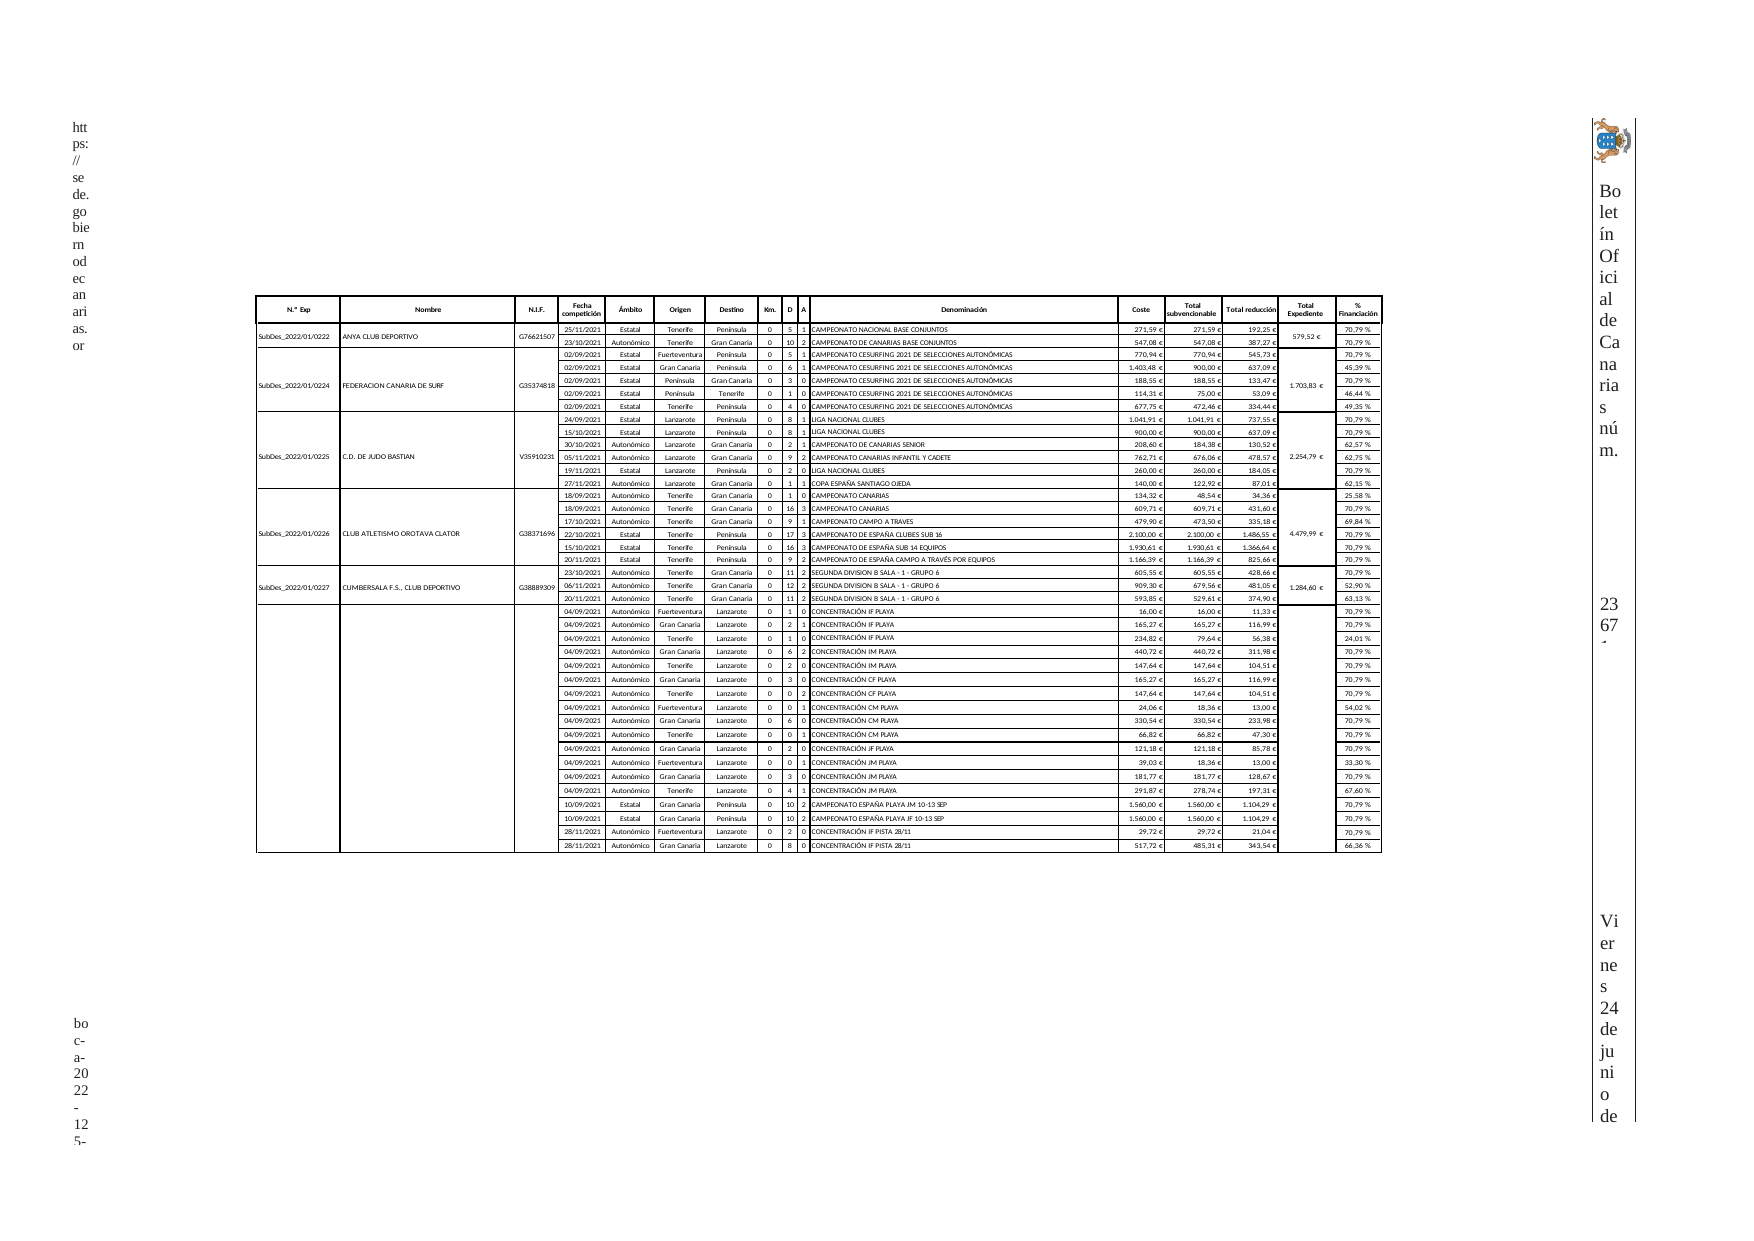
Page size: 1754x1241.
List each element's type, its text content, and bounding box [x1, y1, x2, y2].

table_cell 15/10/2021 [559, 540, 605, 552]
table_cell 70,79 % [1337, 797, 1381, 811]
table_cell Gran Canaria [705, 566, 757, 578]
table_cell 45,39 % [1337, 360, 1381, 373]
table_cell 0 [783, 756, 797, 769]
table_cell 0 [758, 335, 782, 347]
table_cell 1 [783, 489, 797, 501]
table_cell SEGUNDA DIVISION B SALA - 1 - GRUPO 6 [811, 592, 1118, 603]
table_cell 0 [783, 701, 797, 714]
table_cell 10 [783, 335, 797, 347]
table_cell 2.100,00 € [1119, 528, 1164, 539]
table_header Total reducción [1223, 297, 1277, 322]
table_cell 0 [798, 489, 809, 501]
table_cell 909,30 € [1119, 579, 1164, 591]
table_cell 02/09/2021 [559, 400, 605, 411]
table_cell Lanzarote [655, 412, 704, 424]
table_cell 10/09/2021 [559, 798, 605, 811]
table_cell 0 [798, 605, 809, 617]
table_cell CONCENTRACIÓN IF PISTA 28/11 [811, 826, 1118, 838]
table_cell 10 [783, 798, 797, 811]
table_cell CONCENTRACIÓN CM PLAYA [811, 715, 1118, 728]
table_cell CONCENTRACIÓN CF PLAYA [811, 687, 1118, 700]
table_cell Lanzarote [705, 840, 757, 852]
table_cell 10 [783, 812, 797, 824]
table_cell 04/09/2021 [559, 784, 605, 797]
table_cell Lanzarote [705, 605, 757, 617]
table_cell 70,79 % [1337, 565, 1381, 578]
table_cell 04/09/2021 [559, 618, 605, 631]
table_cell 23/10/2021 [559, 335, 605, 347]
table_cell 06/11/2021 [559, 579, 605, 591]
table_cell 547,08 € [1119, 335, 1164, 347]
table_cell 122,92 € [1165, 476, 1222, 488]
table_cell Península [705, 553, 757, 565]
text Boletín Oficial de Canarias núm. 125 [1599, 180, 1622, 462]
table_cell 260,00 € [1119, 464, 1164, 475]
table_cell CAMPEONATO NACIONAL BASE CONJUNTOS [811, 324, 1118, 334]
table_cell 529,61 € [1165, 592, 1222, 603]
table_cell 1 [798, 515, 809, 527]
table_cell 28/11/2021 [559, 840, 605, 852]
table_cell [341, 605, 514, 852]
table_cell 8 [783, 840, 797, 852]
table_cell 70,79 % [1337, 501, 1381, 514]
table_cell 428,66 € [1223, 566, 1277, 578]
table_cell 770,94 € [1119, 348, 1164, 360]
table_cell Gran Canaria [705, 335, 757, 347]
table_cell 900,00 € [1119, 425, 1164, 437]
table_header Origen [655, 297, 704, 322]
table_cell CONCENTRACIÓN CM PLAYA [811, 729, 1118, 741]
table_cell 737,55 € [1223, 412, 1277, 424]
table_cell 04/09/2021 [559, 715, 605, 728]
table_cell 374,90 € [1223, 592, 1277, 603]
table_cell Península [705, 324, 757, 334]
table_cell 184,38 € [1165, 438, 1222, 450]
table_cell 0 [758, 502, 782, 514]
table_cell 1.166,39 € [1119, 553, 1164, 565]
table_cell 02/09/2021 [559, 348, 605, 360]
table_cell LIGA NACIONAL CLUBES [811, 464, 1118, 475]
table_cell 0 [758, 324, 782, 334]
table_cell 22/10/2021 [559, 528, 605, 539]
table_cell Estatal [606, 387, 654, 398]
table_cell 0 [758, 566, 782, 578]
table_cell Tenerife [655, 489, 704, 501]
table_cell Lanzarote [705, 715, 757, 728]
table_cell 3 [783, 374, 797, 386]
table_cell Gran Canaria [705, 592, 757, 603]
table_cell 676,06 € [1165, 451, 1222, 462]
table_cell Tenerife [655, 659, 704, 672]
table_cell 637,09 € [1223, 425, 1277, 437]
table_cell CONCENTRACIÓN CF PLAYA [811, 673, 1118, 686]
table_cell CAMPEONATO DE CANARIAS BASE CONJUNTOS [811, 335, 1118, 347]
table_cell Tenerife [655, 566, 704, 578]
table_cell 0 [758, 348, 782, 360]
table_cell 66,82 € [1165, 729, 1222, 741]
table_cell 9 [783, 451, 797, 462]
table_cell 130,52 € [1223, 438, 1277, 450]
table_cell Autonómico [606, 826, 654, 838]
table_cell Autonómico [606, 618, 654, 631]
table_cell 04/09/2021 [559, 756, 605, 769]
table_cell 13,00 € [1223, 701, 1277, 714]
table_cell 271,59 € [1119, 324, 1164, 334]
table_cell 1.486,55 € [1223, 528, 1277, 539]
table_cell 04/09/2021 [559, 729, 605, 741]
table_cell 0 [758, 489, 782, 501]
table_cell 478,57 € [1223, 451, 1277, 462]
table_cell 2 [783, 464, 797, 475]
table_cell Gran Canaria [655, 812, 704, 824]
table_cell LIGA NACIONAL CLUBES [811, 425, 1118, 437]
table_cell 05/11/2021 [559, 451, 605, 462]
table_cell 34,36 € [1223, 489, 1277, 501]
table_cell Estatal [606, 812, 654, 824]
table_cell 197,31 € [1223, 784, 1277, 797]
table_header Denominación [811, 297, 1117, 322]
table_cell 70,79 % [1337, 424, 1381, 437]
table_cell CAMPEONATO CESURFING 2021 DE SELECCIONES AUTONÓMICAS [811, 348, 1118, 360]
table_cell 2 [798, 798, 809, 811]
table_cell 1 [798, 425, 809, 437]
table_cell 311,98 € [1223, 646, 1277, 658]
table_cell 0 [758, 701, 782, 714]
table_cell Lanzarote [705, 743, 757, 755]
table_cell 0 [758, 476, 782, 488]
table_cell SubDes_2022/01/0222 [257, 323, 339, 347]
table_cell V35910231 [515, 412, 558, 488]
table_cell CLUB ATLETISMO OROTAVA CLATOR [341, 489, 514, 565]
table_cell Autonómico [606, 840, 654, 852]
table_cell 18,36 € [1165, 756, 1222, 769]
table_cell 260,00 € [1165, 464, 1222, 475]
table_cell Lanzarote [705, 770, 757, 783]
table_cell 2 [798, 646, 809, 658]
table_cell Gran Canaria [655, 743, 704, 755]
table_cell 387,27 € [1223, 335, 1277, 347]
table_cell CONCENTRACIÓN IF PISTA 28/11 [811, 840, 1118, 852]
table_cell 121,18 € [1119, 743, 1164, 755]
table_cell 02/09/2021 [559, 374, 605, 386]
table_cell 70,79 % [1337, 334, 1381, 347]
table_cell 104,51 € [1223, 687, 1277, 700]
table_cell 278,74 € [1165, 784, 1222, 797]
table_cell 181,77 € [1119, 770, 1164, 783]
table_cell CAMPEONATO DE CANARIAS SENIOR [811, 438, 1118, 450]
table_cell 762,71 € [1119, 451, 1164, 462]
table_cell 6 [783, 715, 797, 728]
table_cell CONCENTRACIÓN CM PLAYA [811, 701, 1118, 714]
table_cell CAMPEONATO CESURFING 2021 DE SELECCIONES AUTONÓMICAS [811, 374, 1118, 386]
table_header Total subvencionable [1166, 297, 1221, 322]
table_cell 56,38 € [1223, 632, 1277, 644]
table_cell Autonómico [606, 715, 654, 728]
table_cell Lanzarote [655, 438, 704, 450]
table_cell Autonómico [606, 515, 654, 527]
table_cell Gran Canaria [655, 361, 704, 373]
table_cell 579,52 € [1279, 324, 1335, 347]
table_cell 0 [798, 464, 809, 475]
table_cell Estatal [606, 540, 654, 552]
table_header Km. [759, 297, 781, 322]
table_cell 1 [783, 632, 797, 644]
table_cell 1 [798, 324, 809, 334]
table_cell 2 [798, 335, 809, 347]
table_cell 16 [783, 540, 797, 552]
table_cell Estatal [606, 361, 654, 373]
table_cell Estatal [606, 798, 654, 811]
table_cell 1.560,00 € [1165, 812, 1222, 824]
table_cell CONCENTRACIÓN IM PLAYA [811, 659, 1118, 672]
table_cell Península [705, 348, 757, 360]
table_cell COPA ESPAÑA SANTIAGO OJEDA [811, 476, 1118, 488]
table_cell 19/11/2021 [559, 464, 605, 475]
table_cell 04/09/2021 [559, 743, 605, 755]
table_cell CAMPEONATO CANARIAS INFANTIL Y CADETE [811, 451, 1118, 462]
table_cell 20/11/2021 [559, 553, 605, 565]
table_cell 165,27 € [1165, 673, 1222, 686]
table_cell G76621507 [515, 324, 558, 347]
table_cell Estatal [606, 528, 654, 539]
table_cell 6 [783, 646, 797, 658]
table_cell C.D. DE JUDO BASTIAN [341, 412, 514, 488]
table_cell CAMPEONATO CESURFING 2021 DE SELECCIONES AUTONÓMICAS [811, 400, 1118, 411]
table_cell 70,79 % [1337, 811, 1381, 824]
table_cell CONCENTRACIÓN IM PLAYA [811, 646, 1118, 658]
table_cell Lanzarote [705, 701, 757, 714]
table_cell 9 [783, 515, 797, 527]
table_cell Autonómico [606, 579, 654, 591]
table_cell 165,27 € [1119, 673, 1164, 686]
table_cell 1.041,91 € [1165, 412, 1222, 424]
table_header % Financiación [1337, 297, 1381, 322]
table_cell 517,72 € [1119, 840, 1164, 852]
table_cell 0 [758, 743, 782, 755]
table_cell 04/09/2021 [559, 646, 605, 658]
table_cell Península [705, 464, 757, 475]
table_cell 70,79 % [1337, 463, 1381, 475]
table_cell SEGUNDA DIVISION B SALA - 1 - GRUPO 6 [811, 566, 1118, 578]
table_cell 147,64 € [1119, 687, 1164, 700]
table_cell Tenerife [655, 579, 704, 591]
table_cell 0 [798, 387, 809, 398]
table_cell 440,72 € [1165, 646, 1222, 658]
table_cell 165,27 € [1165, 618, 1222, 631]
table_cell 593,85 € [1119, 592, 1164, 603]
table_cell 11 [783, 566, 797, 578]
table_cell 04/09/2021 [559, 770, 605, 783]
table_cell 11 [783, 592, 797, 603]
table_cell 0 [758, 812, 782, 824]
table_cell 8 [783, 412, 797, 424]
table_cell Autonómico [606, 770, 654, 783]
table_cell 3 [783, 770, 797, 783]
table_cell 28/11/2021 [559, 826, 605, 838]
table_cell Lanzarote [655, 476, 704, 488]
table_cell 637,09 € [1223, 361, 1277, 373]
table_cell Autonómico [606, 729, 654, 741]
table_cell [515, 605, 558, 852]
table_cell 900,00 € [1165, 425, 1222, 437]
table_cell Gran Canaria [655, 715, 704, 728]
table_cell CAMPEONATO CANARIAS [811, 502, 1118, 514]
table_cell Autonómico [606, 673, 654, 686]
table_cell CUMBERSALA F.S., CLUB DEPORTIVO [341, 566, 514, 603]
table_cell Lanzarote [705, 729, 757, 741]
table_cell Autonómico [606, 476, 654, 488]
table_cell Estatal [606, 553, 654, 565]
table_cell 0 [758, 387, 782, 398]
table_cell Lanzarote [705, 673, 757, 686]
table_header Coste [1119, 297, 1164, 322]
table_cell 605,55 € [1165, 566, 1222, 578]
table_cell 0 [758, 659, 782, 672]
table_cell 479,90 € [1119, 515, 1164, 527]
table_cell 25,58 % [1337, 488, 1381, 501]
table_cell 1 [798, 361, 809, 373]
table_cell Gran Canaria [705, 579, 757, 591]
table_cell Gran Canaria [705, 476, 757, 488]
table_cell 70,79 % [1337, 728, 1381, 741]
table_cell 70,79 % [1337, 617, 1381, 631]
table_cell 0 [758, 464, 782, 475]
table_cell 20/11/2021 [559, 592, 605, 603]
table_cell 335,18 € [1223, 515, 1277, 527]
table_cell 2 [798, 579, 809, 591]
table_cell 1 [798, 476, 809, 488]
table_cell 188,55 € [1165, 374, 1222, 386]
table_cell 1 [798, 438, 809, 450]
table_cell 184,05 € [1223, 464, 1277, 475]
table_cell 11,33 € [1223, 605, 1277, 617]
table_cell 04/09/2021 [559, 632, 605, 644]
table_cell 2 [783, 743, 797, 755]
table_cell 114,31 € [1119, 387, 1164, 398]
table_cell Autonómico [606, 687, 654, 700]
table_cell 0 [758, 784, 782, 797]
table_cell 0 [798, 826, 809, 838]
text Viernes 24 de junio de 2022 [1600, 910, 1623, 1124]
table_cell Lanzarote [705, 826, 757, 838]
table_cell 24/09/2021 [559, 412, 605, 424]
table_header Destino [706, 297, 757, 322]
table_cell 0 [758, 673, 782, 686]
table_cell 2.254,79 € [1279, 413, 1335, 488]
table_cell 62,57 % [1337, 437, 1381, 450]
table_cell Gran Canaria [655, 646, 704, 658]
table_cell 0 [758, 451, 782, 462]
table_cell 330,54 € [1119, 715, 1164, 728]
table_cell 10/09/2021 [559, 812, 605, 824]
table_cell 1 [798, 729, 809, 741]
table_cell G38889309 [515, 566, 558, 603]
table_cell Autonómico [606, 659, 654, 672]
table_cell Autonómico [606, 502, 654, 514]
table_cell Estatal [606, 348, 654, 360]
table_cell 0 [798, 400, 809, 411]
table_cell 1 [798, 756, 809, 769]
table_cell 0 [758, 592, 782, 603]
table_cell Tenerife [655, 553, 704, 565]
table_cell 1 [783, 387, 797, 398]
table_cell 70,79 % [1337, 658, 1381, 672]
table_cell 2 [798, 451, 809, 462]
table_cell 770,94 € [1165, 348, 1222, 360]
table_cell 104,51 € [1223, 659, 1277, 672]
table_cell 70,79 % [1337, 527, 1381, 539]
table_cell 0 [758, 400, 782, 411]
table_cell 66,36 % [1337, 839, 1381, 852]
table_cell 24,06 € [1119, 701, 1164, 714]
table_cell Gran Canaria [705, 515, 757, 527]
table_cell 70,79 % [1337, 347, 1381, 360]
table_cell 53,09 € [1223, 387, 1277, 398]
table_cell Península [655, 374, 704, 386]
table_cell 70,79 % [1337, 604, 1381, 617]
table_cell 679,56 € [1165, 579, 1222, 591]
table_cell 1 [798, 618, 809, 631]
table_cell 02/09/2021 [559, 387, 605, 398]
table_cell 0 [758, 374, 782, 386]
table_cell 16 [783, 502, 797, 514]
table_cell Tenerife [655, 335, 704, 347]
table_cell 0 [758, 729, 782, 741]
table_cell 3 [798, 540, 809, 552]
table_header Ámbito [606, 297, 653, 322]
table_cell Estatal [606, 400, 654, 411]
table_cell 87,01 € [1223, 476, 1277, 488]
table_cell Lanzarote [655, 451, 704, 462]
table_cell 192,25 € [1223, 324, 1277, 334]
table_cell 3 [798, 528, 809, 539]
table_cell 17/10/2021 [559, 515, 605, 527]
table_cell 0 [758, 618, 782, 631]
table_cell 70,79 % [1337, 686, 1381, 700]
table_cell 25/11/2021 [559, 324, 605, 334]
table_cell Autonómico [606, 566, 654, 578]
table_cell 0 [758, 715, 782, 728]
table_cell 6 [783, 361, 797, 373]
table_cell CAMPEONATO CESURFING 2021 DE SELECCIONES AUTONÓMICAS [811, 387, 1118, 398]
table_cell Autonómico [606, 605, 654, 617]
table_cell CONCENTRACIÓN JM PLAYA [811, 770, 1118, 783]
table_cell CAMPEONATO CANARIAS [811, 489, 1118, 501]
table_cell Estatal [606, 464, 654, 475]
table_cell 0 [758, 756, 782, 769]
table_cell Gran Canaria [705, 374, 757, 386]
table_cell 609,71 € [1165, 502, 1222, 514]
table_cell Tenerife [655, 540, 704, 552]
table_cell 605,55 € [1119, 566, 1164, 578]
table_cell 609,71 € [1119, 502, 1164, 514]
table_cell 2 [783, 659, 797, 672]
table_cell SubDes_2022/01/0224 [257, 348, 339, 411]
table_cell 116,99 € [1223, 618, 1277, 631]
table_cell 330,54 € [1165, 715, 1222, 728]
table_cell Fuerteventura [655, 348, 704, 360]
table_cell ANYA CLUB DEPORTIVO [341, 324, 514, 347]
table_cell 2 [798, 553, 809, 565]
table_cell Autonómico [606, 646, 654, 658]
table_cell CAMPEONATO DE ESPAÑA CAMPO A TRAVÉS POR EQUIPOS [811, 553, 1118, 565]
text https://sede.gobiernodecanarias.org/boc [72, 118, 91, 353]
table_cell 0 [758, 646, 782, 658]
table_cell 8 [783, 425, 797, 437]
table_cell Gran Canaria [655, 770, 704, 783]
table_cell 0 [783, 729, 797, 741]
table_cell Autonómico [606, 632, 654, 644]
table_cell 70,79 % [1337, 714, 1381, 728]
table_cell 3 [783, 673, 797, 686]
table_cell Gran Canaria [705, 451, 757, 462]
table_cell 4 [783, 400, 797, 411]
table_cell Tenerife [655, 592, 704, 603]
table_cell 04/09/2021 [559, 701, 605, 714]
table_cell SEGUNDA DIVISION B SALA - 1 - GRUPO 6 [811, 579, 1118, 591]
table_cell 147,64 € [1119, 659, 1164, 672]
table_cell Fuerteventura [655, 756, 704, 769]
table_cell Península [705, 361, 757, 373]
table_cell 128,67 € [1223, 770, 1277, 783]
table_cell 472,46 € [1165, 400, 1222, 411]
table_cell 18/09/2021 [559, 502, 605, 514]
table_cell 04/09/2021 [559, 659, 605, 672]
table_cell CONCENTRACIÓN JM PLAYA [811, 784, 1118, 797]
table_cell 1 [783, 605, 797, 617]
table_cell 0 [758, 438, 782, 450]
table_cell Península [655, 387, 704, 398]
table_cell 188,55 € [1119, 374, 1164, 386]
table_cell 0 [783, 687, 797, 700]
table_cell 431,60 € [1223, 502, 1277, 514]
table_cell 1 [798, 784, 809, 797]
table_cell 3 [798, 502, 809, 514]
table_cell Estatal [606, 324, 654, 334]
table_cell Península [705, 400, 757, 411]
table_cell Tenerife [655, 729, 704, 741]
table_cell Península [705, 425, 757, 437]
table_cell Autonómico [606, 335, 654, 347]
table_cell 233,98 € [1223, 715, 1277, 728]
table_cell 52,90 % [1337, 578, 1381, 591]
table_header A [799, 297, 809, 322]
table_cell 63,13 % [1337, 591, 1381, 603]
table_cell 79,64 € [1165, 632, 1222, 644]
table_cell SubDes_2022/01/0227 [257, 566, 339, 603]
table_cell 291,87 € [1119, 784, 1164, 797]
table_cell Tenerife [655, 324, 704, 334]
table_cell 18,36 € [1165, 701, 1222, 714]
table_cell 47,30 € [1223, 729, 1277, 741]
table_cell 343,54 € [1223, 840, 1277, 852]
table_cell 29,72 € [1165, 826, 1222, 838]
table_cell 2 [783, 826, 797, 838]
table_cell Península [705, 812, 757, 824]
table_cell 440,72 € [1119, 646, 1164, 658]
table_header Fecha competición [559, 297, 604, 322]
table_cell 2 [798, 592, 809, 603]
table_cell 54,02 % [1337, 700, 1381, 714]
table_cell Península [705, 412, 757, 424]
table_cell CAMPEONATO ESPAÑA PLAYA JM 10-13 SEP [811, 798, 1118, 811]
table_cell Autonómico [606, 489, 654, 501]
table_cell CAMPEONATO DE ESPAÑA CLUBES SUB 16 [811, 528, 1118, 539]
table_cell 0 [798, 743, 809, 755]
table_cell CAMPEONATO CAMPO A TRAVES [811, 515, 1118, 527]
table_cell Lanzarote [705, 646, 757, 658]
table_cell 165,27 € [1119, 618, 1164, 631]
table_cell [1279, 606, 1335, 852]
table_cell 0 [758, 361, 782, 373]
table_cell Autonómico [606, 756, 654, 769]
table_cell 48,54 € [1165, 489, 1222, 501]
table_cell LIGA NACIONAL CLUBES [811, 412, 1118, 424]
table_cell 30/10/2021 [559, 438, 605, 450]
table_cell 0 [798, 632, 809, 644]
table_cell 0 [758, 425, 782, 437]
table_cell 0 [798, 840, 809, 852]
table_cell 04/09/2021 [559, 605, 605, 617]
table_cell 0 [758, 687, 782, 700]
table_cell 0 [758, 579, 782, 591]
table_cell Tenerife [655, 400, 704, 411]
table_header Total Expediente [1279, 297, 1335, 322]
table_cell 18/09/2021 [559, 489, 605, 501]
table_cell 70,79 % [1337, 373, 1381, 386]
table_cell Península [705, 528, 757, 539]
table_header N.I.F. [516, 297, 557, 322]
table_cell 140,00 € [1119, 476, 1164, 488]
table_cell Lanzarote [705, 618, 757, 631]
table_cell Tenerife [705, 387, 757, 398]
table_cell 70,79 % [1337, 645, 1381, 658]
table_cell 39,03 € [1119, 756, 1164, 769]
table_cell 16,00 € [1165, 605, 1222, 617]
table_cell 70,79 % [1337, 672, 1381, 686]
table_cell Gran Canaria [655, 618, 704, 631]
table_cell 49,35 % [1337, 399, 1381, 411]
table_cell 0 [798, 715, 809, 728]
table_cell CONCENTRACIÓN JF PLAYA [811, 743, 1118, 755]
table_cell 70,79 % [1337, 552, 1381, 565]
table_cell 825,66 € [1223, 553, 1277, 565]
table_cell 0 [758, 553, 782, 565]
table_cell Gran Canaria [655, 840, 704, 852]
table_cell CONCENTRACIÓN JM PLAYA [811, 756, 1118, 769]
table_cell 334,44 € [1223, 400, 1277, 411]
table_cell 0 [758, 632, 782, 644]
table_cell 1.104,29 € [1223, 812, 1277, 824]
table_cell Fuerteventura [655, 826, 704, 838]
table_cell 1.560,00 € [1119, 798, 1164, 811]
table_cell 23/10/2021 [559, 566, 605, 578]
table_cell 1.366,64 € [1223, 540, 1277, 552]
table_cell 62,15 % [1337, 475, 1381, 488]
table_cell Autonómico [606, 592, 654, 603]
text boc-a-2022-125-2109 [74, 1015, 92, 1145]
table_cell 1.930,61 € [1165, 540, 1222, 552]
table_cell Lanzarote [705, 659, 757, 672]
table_cell Autonómico [606, 784, 654, 797]
table_cell Fuerteventura [655, 605, 704, 617]
table_cell 121,18 € [1165, 743, 1222, 755]
table_cell CAMPEONATO DE ESPAÑA SUB 14 EQUIPOS [811, 540, 1118, 552]
table_cell Lanzarote [705, 756, 757, 769]
table_cell 1.560,00 € [1119, 812, 1164, 824]
table_cell 1.403,48 € [1119, 361, 1164, 373]
table_cell 66,82 € [1119, 729, 1164, 741]
table_cell 70,79 % [1337, 769, 1381, 783]
table_cell Gran Canaria [705, 489, 757, 501]
table_cell 133,47 € [1223, 374, 1277, 386]
table_cell 147,64 € [1165, 687, 1222, 700]
table_cell 2 [798, 812, 809, 824]
table_cell 1.284,60 € [1279, 567, 1335, 603]
table_cell 5 [783, 348, 797, 360]
table_header N.º Exp [257, 297, 339, 322]
table_cell Gran Canaria [705, 502, 757, 514]
table_cell 70,79 % [1337, 825, 1381, 838]
table_cell 04/09/2021 [559, 673, 605, 686]
table_cell Gran Canaria [655, 798, 704, 811]
table_cell Lanzarote [705, 687, 757, 700]
table_cell 208,60 € [1119, 438, 1164, 450]
table_cell 1.041,91 € [1119, 412, 1164, 424]
table_cell Autonómico [606, 743, 654, 755]
table_cell CONCENTRACIÓN IF PLAYA [811, 632, 1118, 644]
table_cell G38371696 [515, 489, 558, 565]
table_cell Autonómico [606, 451, 654, 462]
table_cell [257, 605, 339, 852]
table_cell 0 [758, 605, 782, 617]
table_cell Lanzarote [705, 784, 757, 797]
table_cell 0 [798, 659, 809, 672]
table_cell 75,00 € [1165, 387, 1222, 398]
table_cell 2 [783, 438, 797, 450]
table_cell Lanzarote [655, 464, 704, 475]
table_cell SubDes_2022/01/0226 [257, 489, 339, 565]
table_cell 16,00 € [1119, 605, 1164, 617]
table_cell 485,31 € [1165, 840, 1222, 852]
table_header Nombre [341, 297, 514, 322]
table_cell 0 [758, 528, 782, 539]
table_cell 33,30 % [1337, 755, 1381, 769]
table_cell 1.560,00 € [1165, 798, 1222, 811]
picture [1594, 118, 1631, 163]
table_cell 69,84 % [1337, 514, 1381, 527]
table_cell Lanzarote [655, 425, 704, 437]
table_cell 85,78 € [1223, 743, 1277, 755]
table_cell 1.166,39 € [1165, 553, 1222, 565]
table_cell CONCENTRACIÓN IF PLAYA [811, 605, 1118, 617]
table_cell 2 [798, 687, 809, 700]
table_cell Fuerteventura [655, 701, 704, 714]
table_cell Estatal [606, 374, 654, 386]
table_cell Autonómico [606, 701, 654, 714]
table_cell CAMPEONATO CESURFING 2021 DE SELECCIONES AUTONÓMICAS [811, 361, 1118, 373]
table_cell 147,64 € [1165, 659, 1222, 672]
table_cell Tenerife [655, 632, 704, 644]
table_cell G35374818 [515, 348, 558, 411]
table_cell 46,44 % [1337, 386, 1381, 398]
table_cell 473,50 € [1165, 515, 1222, 527]
table_cell 0 [758, 798, 782, 811]
table_cell Tenerife [655, 687, 704, 700]
table_cell 9 [783, 553, 797, 565]
table_cell Estatal [606, 425, 654, 437]
table_cell Autonómico [606, 438, 654, 450]
table_cell 545,73 € [1223, 348, 1277, 360]
table_cell 0 [758, 412, 782, 424]
table_cell 27/11/2021 [559, 476, 605, 488]
table_cell 04/09/2021 [559, 687, 605, 700]
table_cell 0 [758, 515, 782, 527]
table_cell 13,00 € [1223, 756, 1277, 769]
table_cell 5 [783, 324, 797, 334]
table_cell 481,05 € [1223, 579, 1277, 591]
table_cell CAMPEONATO ESPAÑA PLAYA JF 10-13 SEP [811, 812, 1118, 824]
table_cell 2.100,00 € [1165, 528, 1222, 539]
table_cell Estatal [606, 412, 654, 424]
table_cell Tenerife [655, 515, 704, 527]
table_cell 234,82 € [1119, 632, 1164, 644]
table_header D [783, 297, 797, 322]
table_cell 547,08 € [1165, 335, 1222, 347]
table_cell 70,79 % [1337, 741, 1381, 755]
table_cell 02/09/2021 [559, 361, 605, 373]
table_cell Lanzarote [705, 632, 757, 644]
table_cell 70,79 % [1337, 411, 1381, 424]
table_cell SubDes_2022/01/0225 [257, 412, 339, 488]
table_cell 1 [798, 348, 809, 360]
table_cell CONCENTRACIÓN IF PLAYA [811, 618, 1118, 631]
table_cell 1 [798, 412, 809, 424]
table_cell 1.104,29 € [1223, 798, 1277, 811]
table_cell 116,99 € [1223, 673, 1277, 686]
table_cell 21,04 € [1223, 826, 1277, 838]
table_cell 4.479,99 € [1279, 490, 1335, 565]
table_cell 0 [798, 374, 809, 386]
table_cell 677,75 € [1119, 400, 1164, 411]
table_cell 62,75 % [1337, 450, 1381, 462]
table_cell 2 [783, 618, 797, 631]
table_cell Tenerife [655, 528, 704, 539]
table_cell 15/10/2021 [559, 425, 605, 437]
table_cell 4 [783, 784, 797, 797]
table_cell Gran Canaria [655, 673, 704, 686]
table_cell 12 [783, 579, 797, 591]
table_cell 70,79 % [1337, 539, 1381, 552]
table_cell 17 [783, 528, 797, 539]
table_cell 1 [783, 476, 797, 488]
table_cell 2 [798, 566, 809, 578]
table_cell Península [705, 540, 757, 552]
text 23671 [1600, 592, 1623, 642]
table_cell Tenerife [655, 784, 704, 797]
table_cell 181,77 € [1165, 770, 1222, 783]
table_cell Península [705, 798, 757, 811]
table_cell Gran Canaria [705, 438, 757, 450]
table_cell FEDERACION CANARIA DE SURF [341, 348, 514, 411]
table_cell 0 [798, 673, 809, 686]
table_cell 0 [758, 770, 782, 783]
table_cell 900,00 € [1165, 361, 1222, 373]
table_cell 29,72 € [1119, 826, 1164, 838]
table_cell 0 [798, 770, 809, 783]
table_cell 1.703,83 € [1279, 349, 1335, 411]
table_cell 0 [758, 826, 782, 838]
table_cell Tenerife [655, 502, 704, 514]
table_cell 67,60 % [1337, 783, 1381, 797]
table_cell 134,32 € [1119, 489, 1164, 501]
table_cell 1.930,61 € [1119, 540, 1164, 552]
table_cell 1 [798, 701, 809, 714]
table_cell 0 [758, 540, 782, 552]
table_cell 0 [758, 840, 782, 852]
table_cell 271,59 € [1165, 324, 1222, 334]
table_cell 70,79 % [1337, 322, 1381, 334]
table_cell 24,01 % [1337, 631, 1381, 644]
